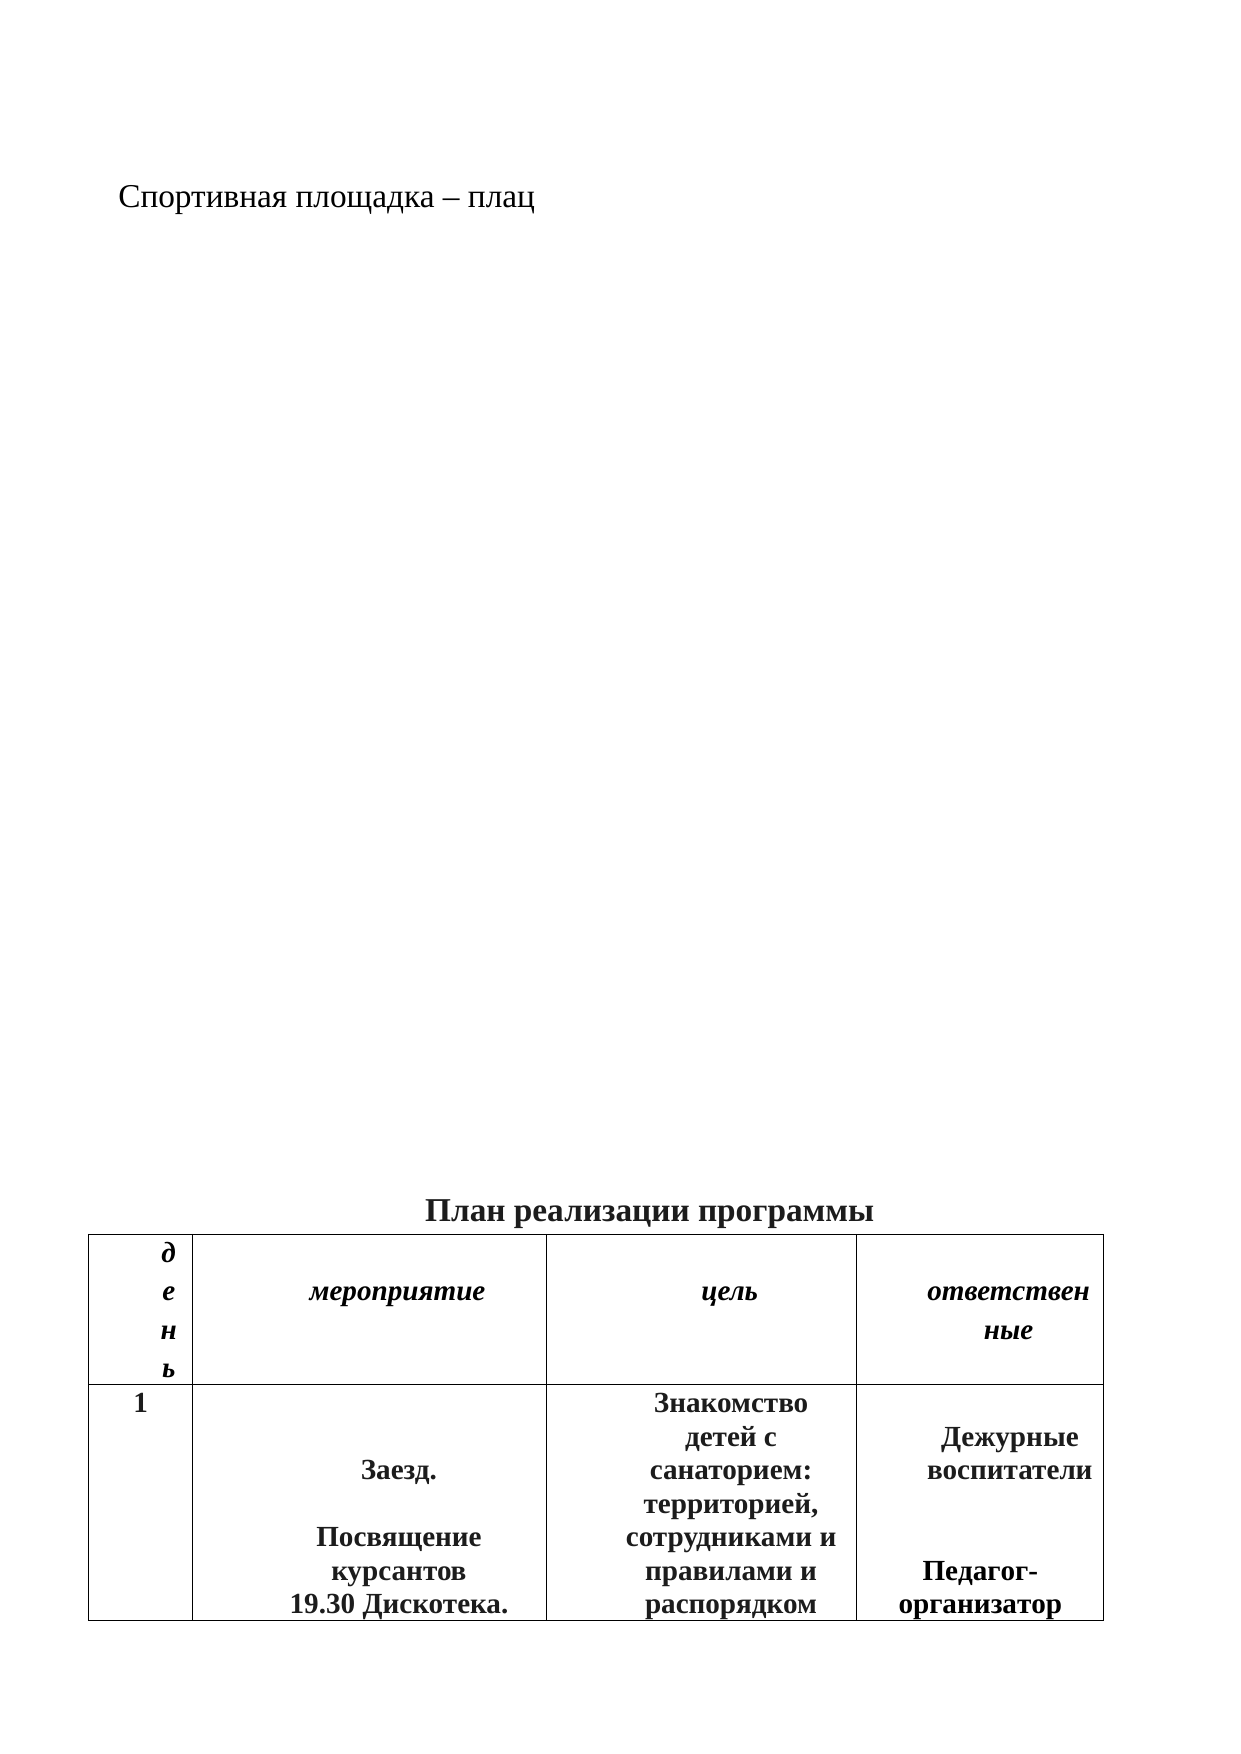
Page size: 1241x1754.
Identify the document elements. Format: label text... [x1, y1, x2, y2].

table_header ответственные [857, 1235, 1103, 1384]
table_cell Заезд. Посвящение курсантов 19.30 Дискотека. [193, 1385, 546, 1620]
table_cell Дежурные воспитатели Педагог-организатор [857, 1385, 1103, 1620]
table_cell 1 [89, 1385, 192, 1620]
text План реализации программы [177, 1190, 1122, 1228]
table_header цель [547, 1235, 856, 1384]
text Спортивная площадка – плац [118, 176, 1122, 215]
table_header мероприятие [193, 1235, 546, 1384]
table_header день [89, 1235, 192, 1384]
table_cell Знакомство детей с санаторием: территорией, сотрудниками и правилами и распорядком [547, 1385, 856, 1620]
